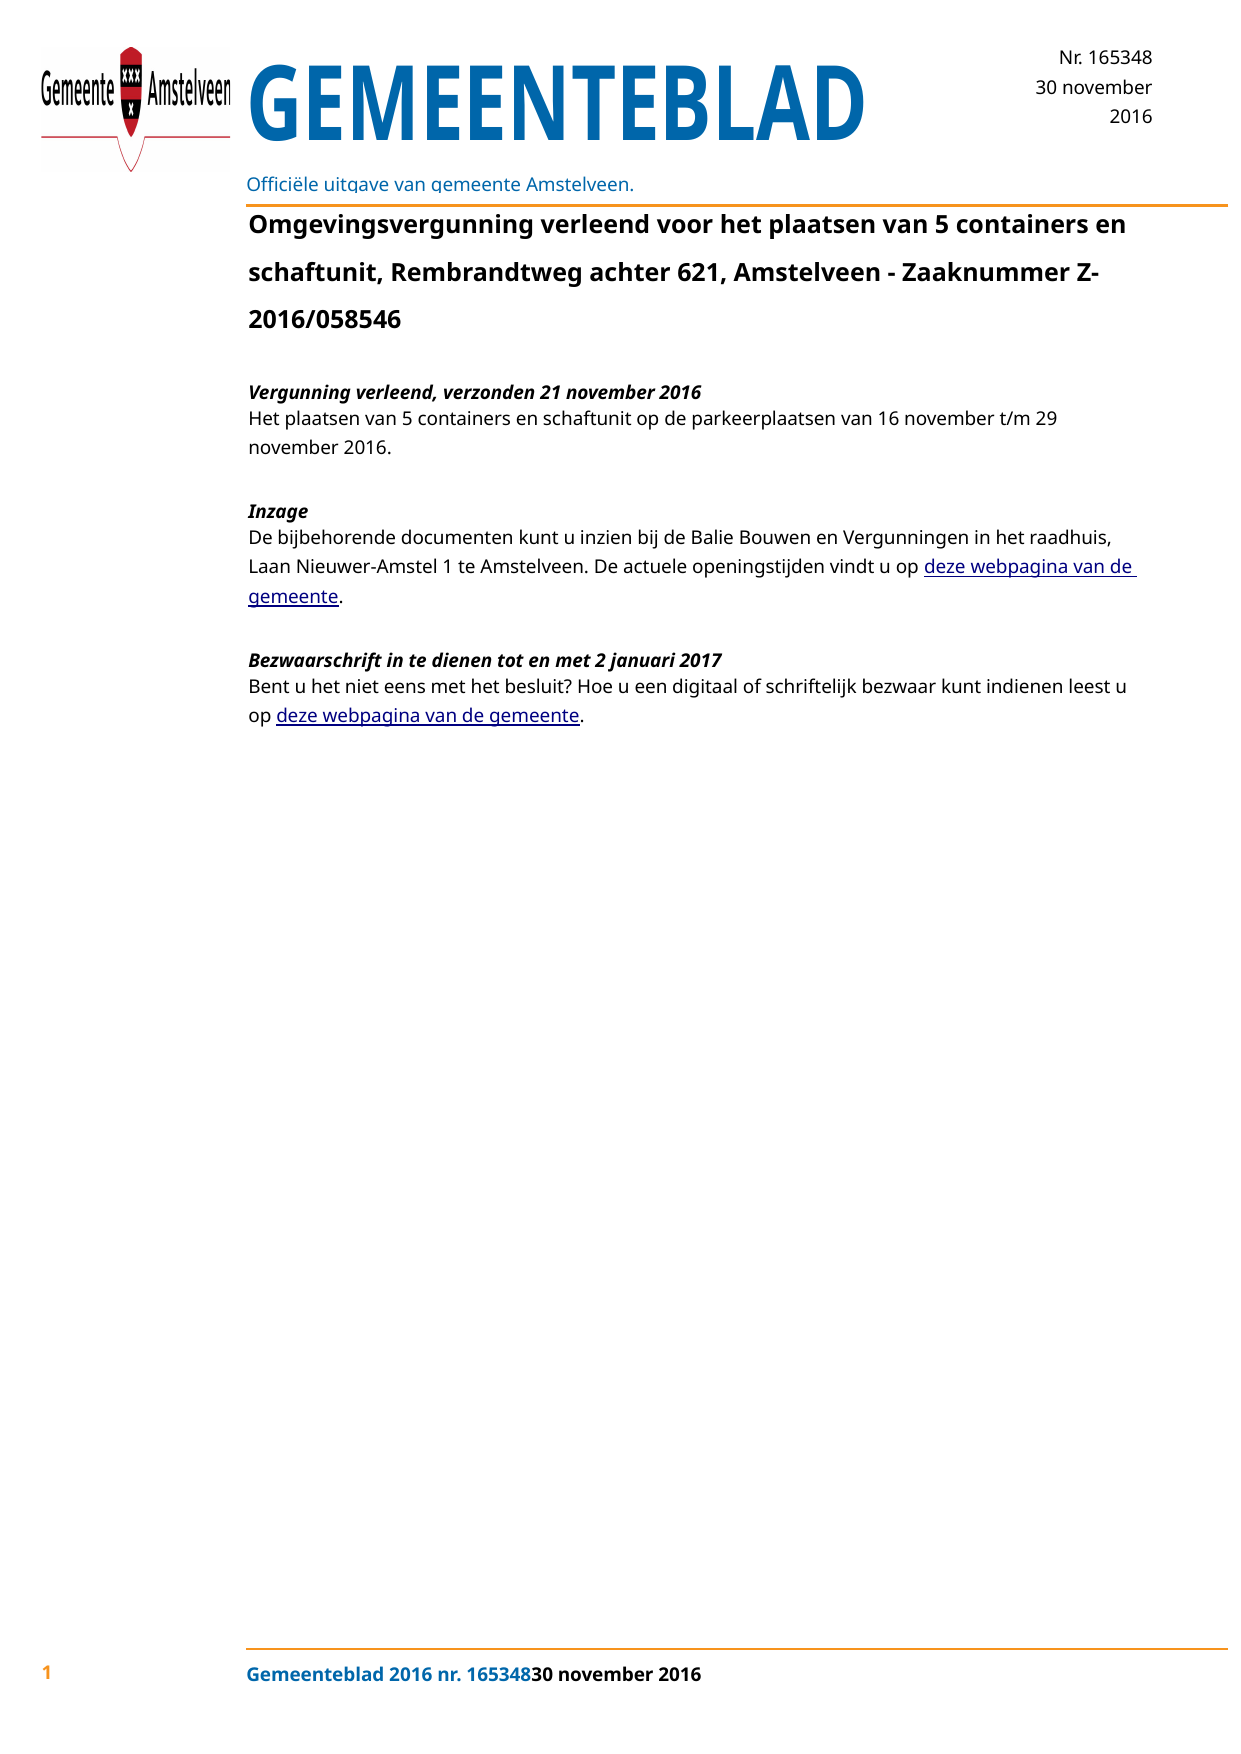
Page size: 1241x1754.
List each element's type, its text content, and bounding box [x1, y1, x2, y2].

text De bijbehorende documenten kunt u inzien bij de Balie Bouwen en Vergunningen in het raadhuis, Laan Nieuwer-Amstel 1 te Amstelveen. De actuele openingstijden vindt u op deze webpagina van de gemeente. [248, 524, 1152, 609]
picture [41, 47, 231, 172]
text Bezwaarschrift in te dienen tot en met 2 januari 2017 [248, 647, 1152, 673]
text Vergunning verleend, verzonden 21 november 2016 [248, 379, 1152, 405]
text Inzage [248, 498, 1152, 524]
text Bent u het niet eens met het besluit? Hoe u een digitaal of schriftelijk bezwaar kunt indienen leest u op deze webpagina van de gemeente. [248, 673, 1152, 728]
text Het plaatsen van 5 containers en schaftunit op de parkeerplaatsen van 16 november t/m 29 november 2016. [248, 405, 1152, 460]
text Omgevingsvergunning verleend voor het plaatsen van 5 containers en schaftunit, Rembrandtweg achter 621, Amstelveen - Zaaknummer Z-2016/058546 [248, 207, 1152, 336]
